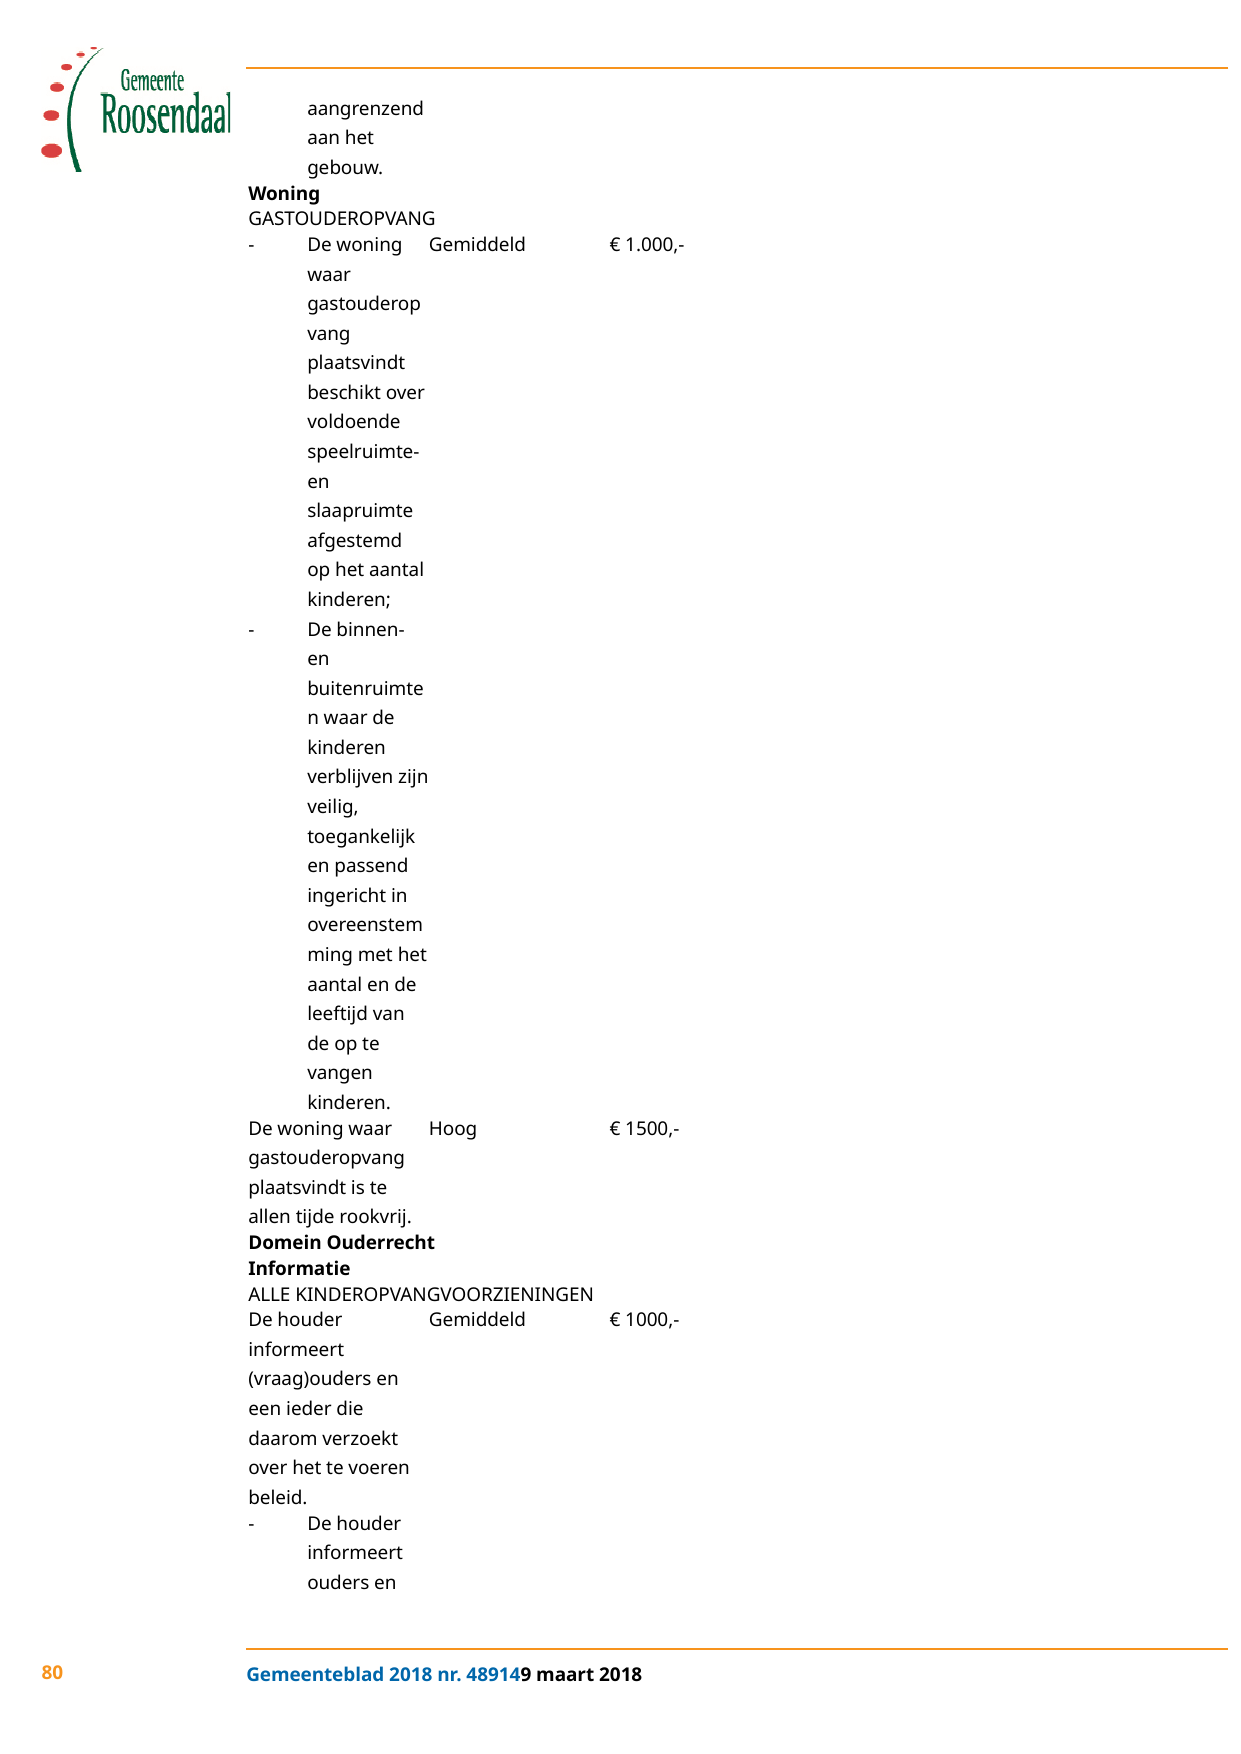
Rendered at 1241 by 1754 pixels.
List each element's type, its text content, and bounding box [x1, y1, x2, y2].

table_cell Gemiddeld [429, 231, 609, 1115]
table_cell Hoog [429, 1115, 609, 1229]
table_cell Gemiddeld [429, 1306, 609, 1594]
table_cell Informatie [248, 1255, 609, 1281]
table_cell [429, 95, 609, 180]
table_cell € 1.000,- [609, 231, 790, 1115]
table_cell Woning [248, 180, 609, 205]
table_cell GASTOUDEROPVANG [248, 205, 609, 231]
picture [41, 47, 231, 172]
table_cell De houder informeert (vraag)ouders en een ieder die daarom verzoekt over het te voeren beleid. [248, 1306, 429, 1510]
table_cell € 1000,- [609, 1306, 790, 1594]
table_cell [609, 95, 790, 180]
table_cell De houder informeert ouders en [248, 1510, 429, 1594]
table_cell € 1500,- [609, 1115, 790, 1229]
table_cell ALLE KINDEROPVANGVOORZIENINGEN [248, 1281, 609, 1306]
table_cell De woning waar gastouderopvang plaatsvindt is te allen tijde rookvrij. [248, 1115, 429, 1229]
table_cell Domein Ouderrecht [248, 1229, 609, 1255]
table_cell De woning waar gastouderopvang plaatsvindt beschikt over voldoende speelruimte- en slaapruimte afgestemd op het aantal kinderen; De binnen- en buitenruimten waar de kinderen verblijven zijn veilig, toegankelijk en passend ingericht in overeenstemming met het aantal en de leeftijd van de op te vangen kinderen. [248, 231, 429, 1115]
table_cell aangrenzend aan het gebouw. [248, 95, 429, 180]
